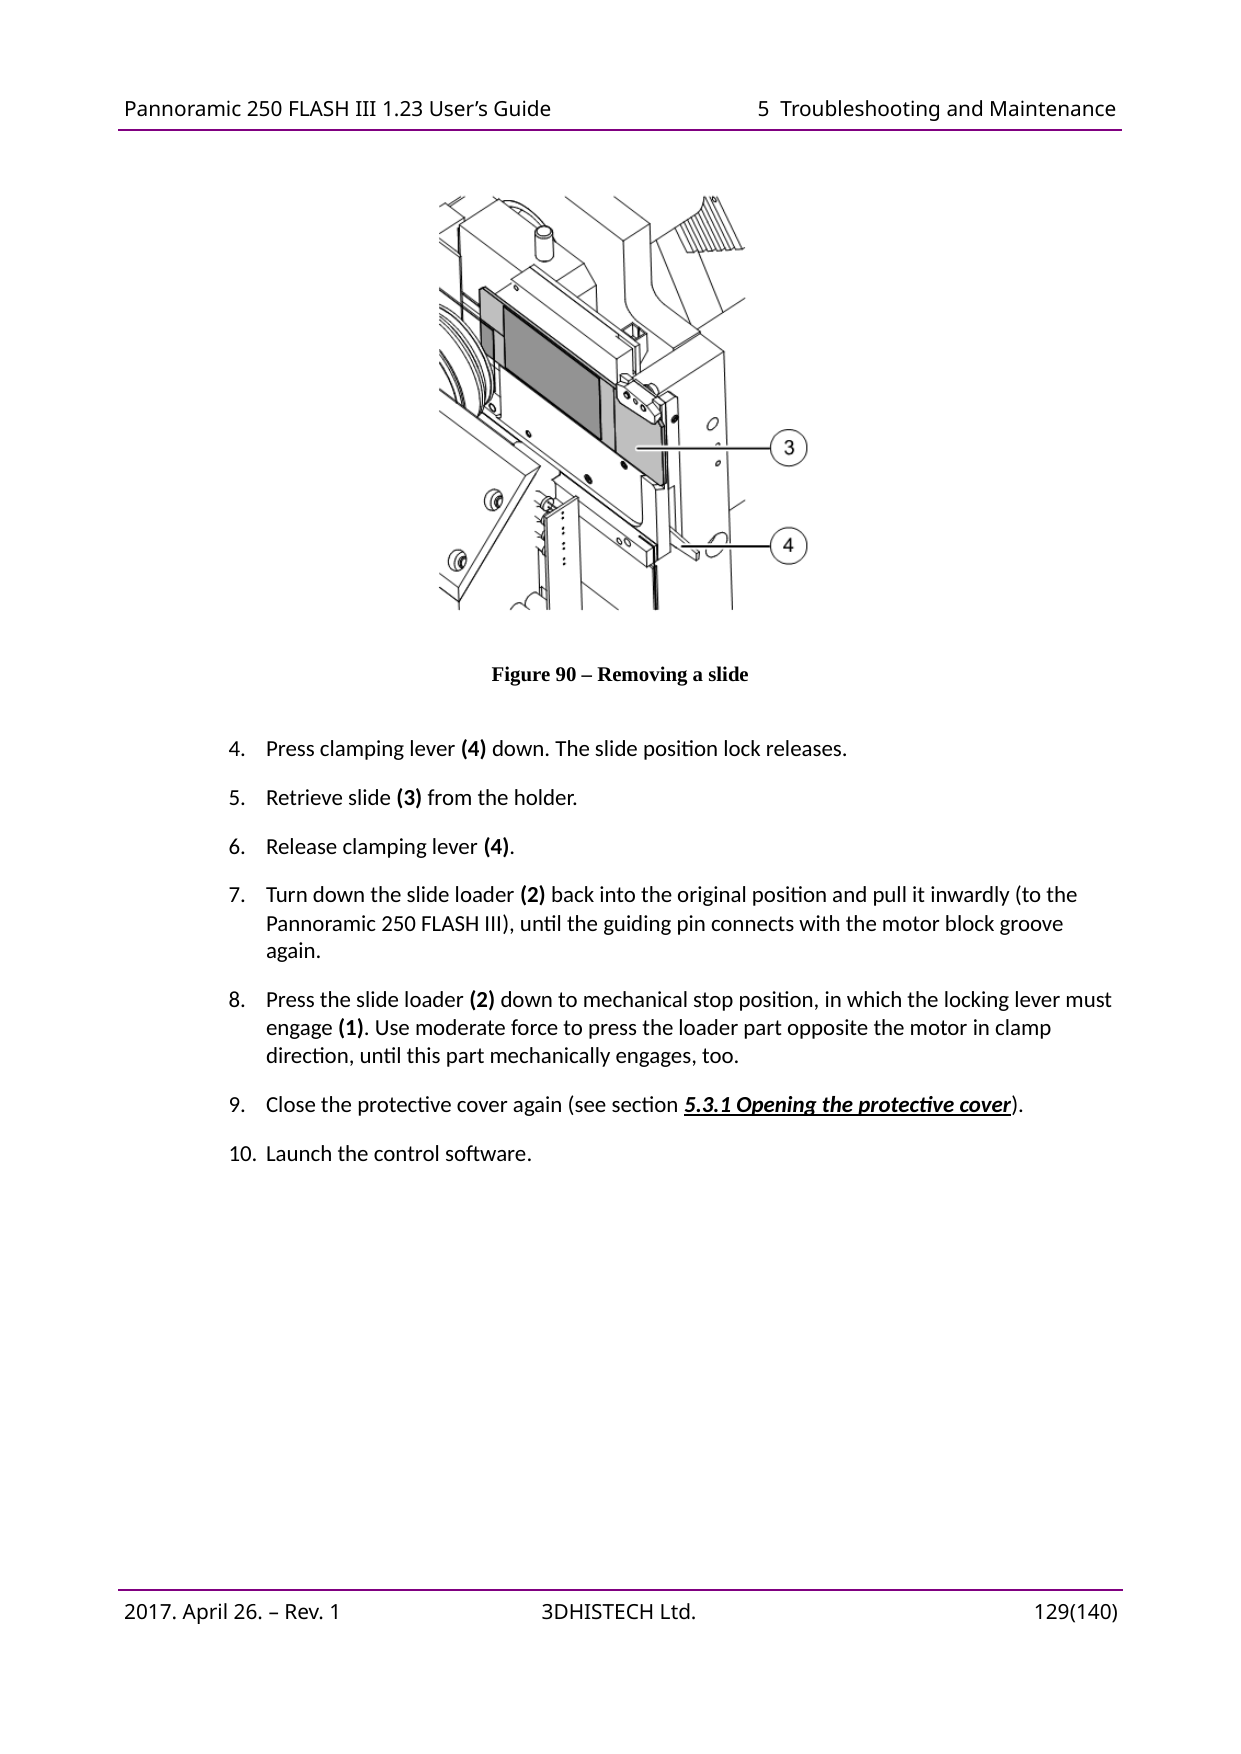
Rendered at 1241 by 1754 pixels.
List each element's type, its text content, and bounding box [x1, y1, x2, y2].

picture [426, 187, 814, 633]
list Retrieve slide (3) from the holder. [228, 783, 1122, 811]
list Release clamping lever (4). [228, 832, 1122, 860]
list Close the protective cover again (see section 5.3.1 Opening the protective cover). [228, 1090, 1122, 1118]
list Launch the control software. [228, 1139, 1122, 1167]
list Press clamping lever (4) down. The slide position lock releases. [228, 734, 1122, 762]
list Turn down the slide loader (2) back into the original position and pull it inwardly (to the Pannoramic 250 FLASH III), until the guiding pin connects with the motor block groove again. [228, 881, 1122, 965]
text Figure 90 – Removing a slide [118, 661, 1122, 686]
list Press the slide loader (2) down to mechanical stop position, in which the locking lever must engage (1). Use moderate force to press the loader part opposite the motor in clamp direction, until this part mechanically engages, too. [228, 985, 1122, 1069]
